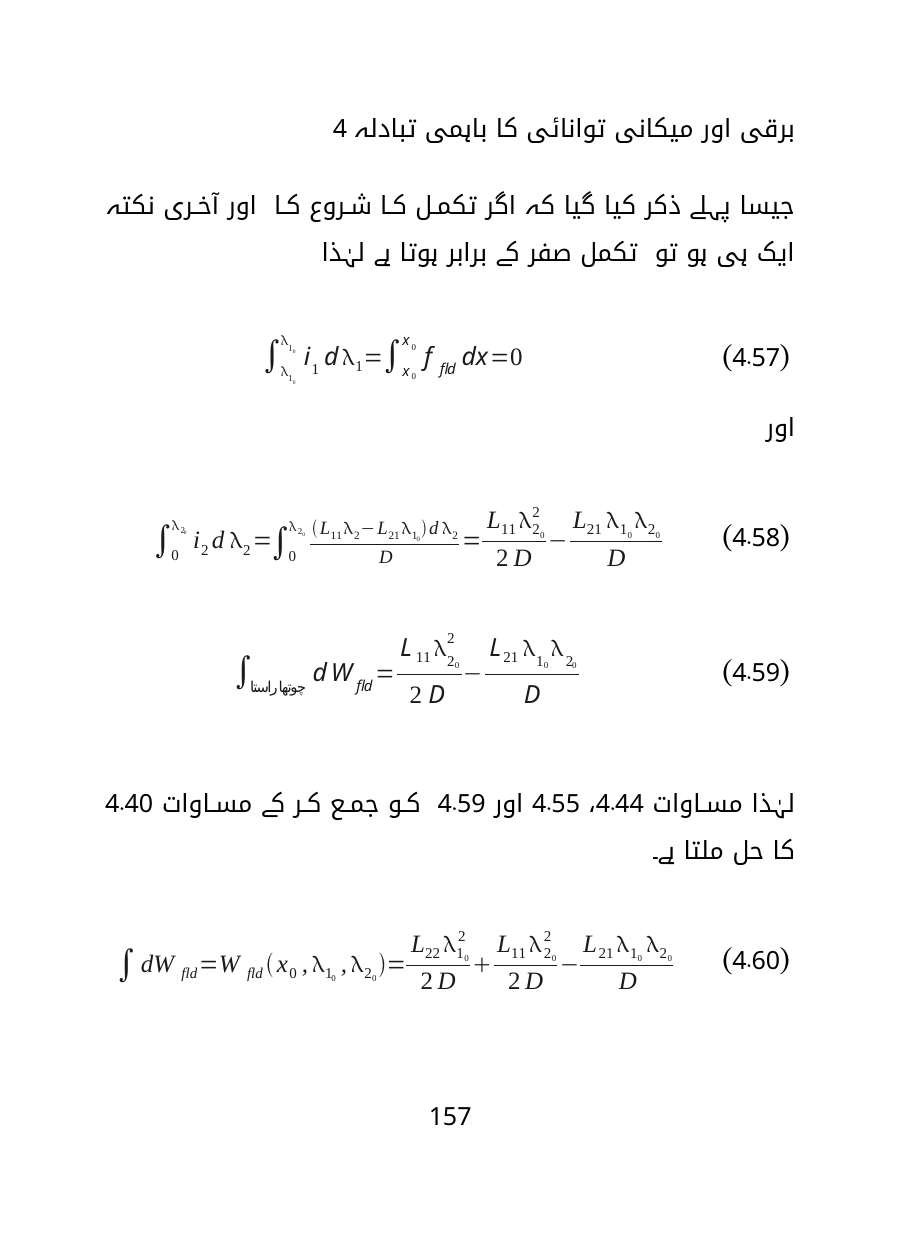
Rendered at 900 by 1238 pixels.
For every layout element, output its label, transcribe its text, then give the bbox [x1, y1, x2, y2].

table_header [105, 498, 702, 590]
text لہٰذا مساوات 4.44، 4.55 اور 4.59 کو جمع کر کے مساوات 4.40 کا حل ملتا ہے۔ [105, 780, 795, 875]
text اور [105, 404, 795, 451]
table_header [105, 324, 671, 404]
table_header (4.60) [698, 922, 795, 1014]
table_header [105, 624, 699, 734]
text جیسا پہلے ذکر کیا گیا کہ اگر تکمل کا شروع کا اور آخری نکتہ ایک ہی ہو تو تکمل صفر کے برابر ہوتا ہے لہٰذا [105, 182, 795, 277]
table_header [105, 922, 698, 1014]
table_header (4.57) [671, 324, 795, 404]
table_header (4.58) [702, 498, 795, 590]
table_header (4.59) [699, 624, 795, 734]
